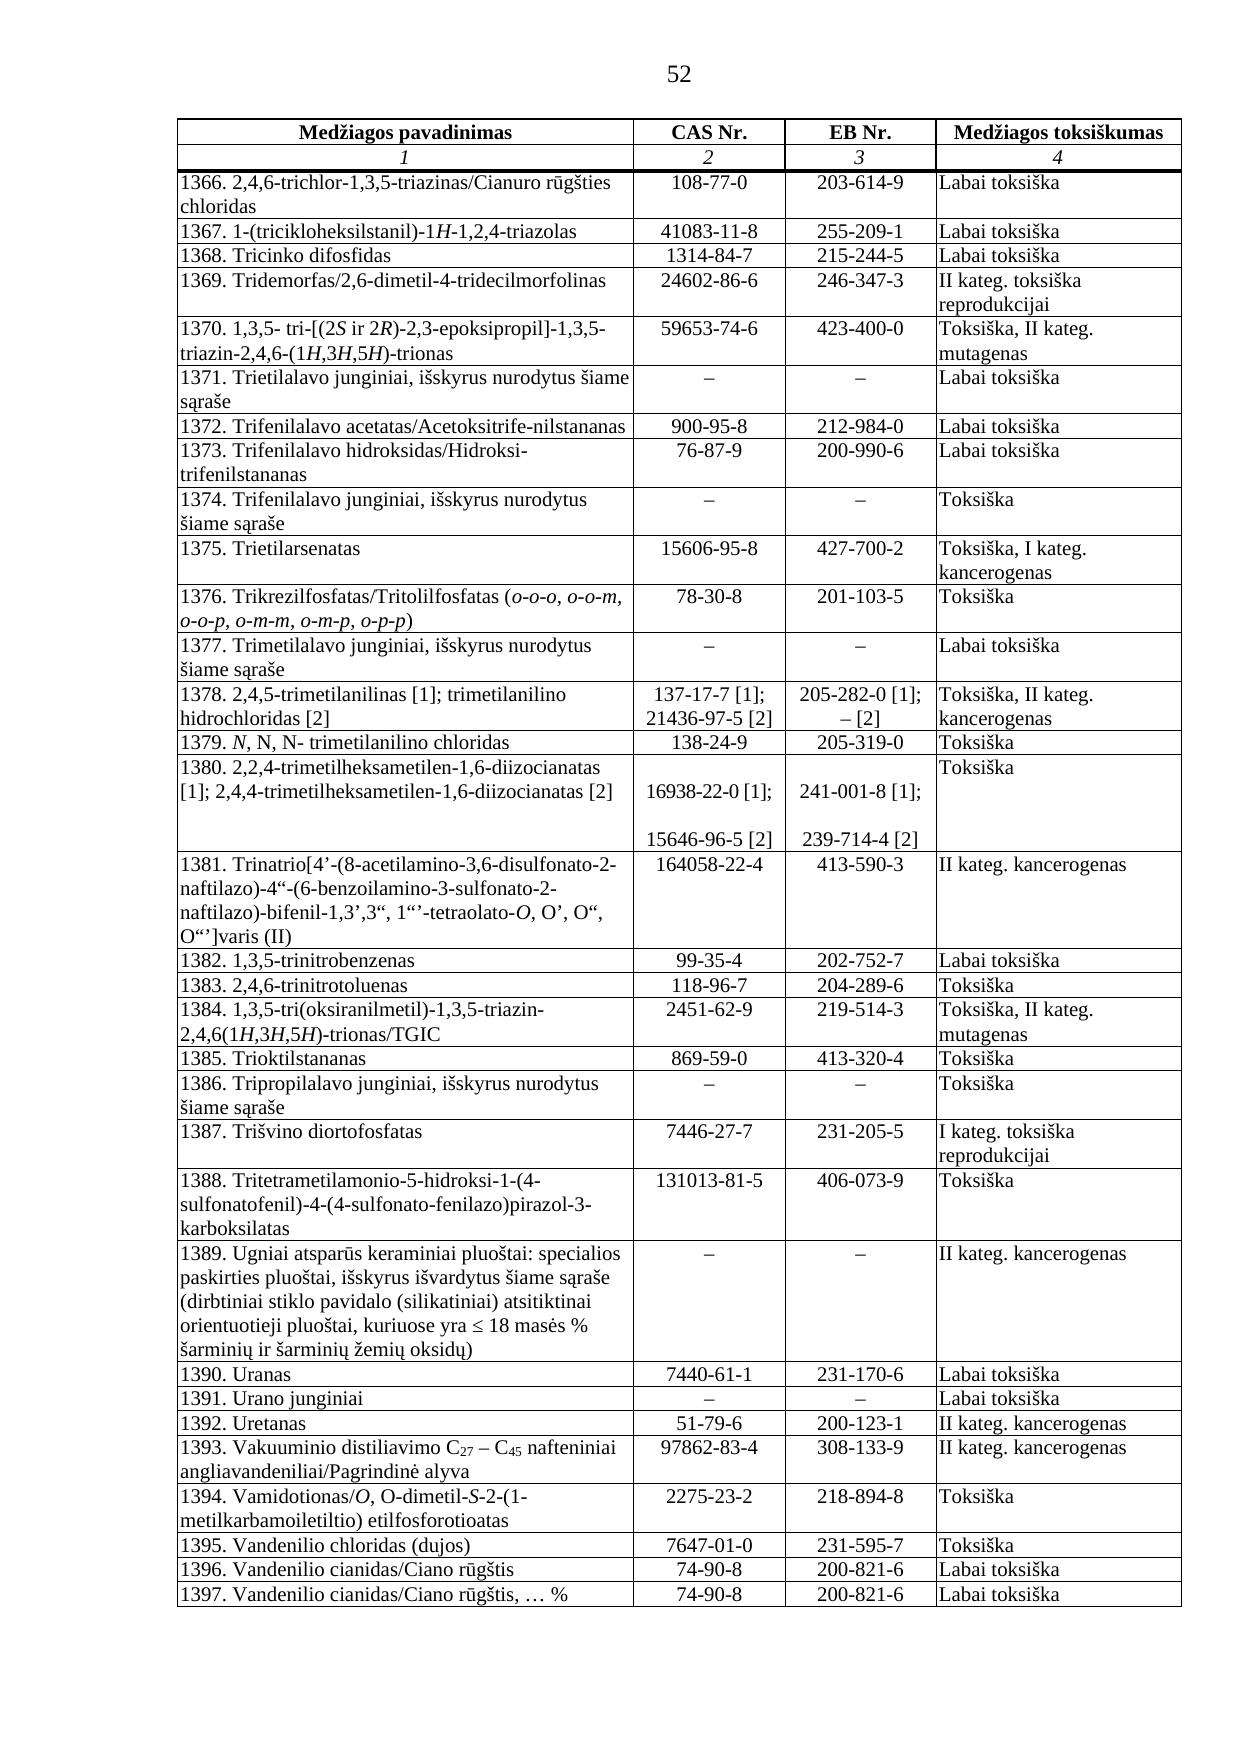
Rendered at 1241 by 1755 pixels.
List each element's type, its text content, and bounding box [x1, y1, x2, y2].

table_cell Toksiška, II kateg. kancerogenas [937, 682, 1181, 729]
table_cell 1374. Trifenilalavo junginiai, išskyrus nurodytus šiame sąraše [178, 488, 633, 535]
table_cell Toksiška, II kateg. mutagenas [937, 317, 1181, 364]
table_cell – [786, 1387, 936, 1410]
table_cell 231-170-6 [786, 1362, 936, 1386]
table_cell 1369. Tridemorfas/2,6-dimetil-4-tridecilmorfolinas [178, 268, 633, 316]
table_cell Labai toksiška [937, 1362, 1181, 1386]
table_cell II kateg. toksiška reprodukcijai [937, 268, 1181, 316]
table_cell 2275-23-2 [634, 1484, 785, 1532]
table_cell 427-700-2 [786, 536, 936, 584]
table_cell 2451-62-9 [634, 998, 785, 1046]
table_cell 241-001-8 [1]; 239-714-4 [2] [786, 755, 936, 851]
table_cell 51-79-6 [634, 1411, 785, 1435]
table_cell Toksiška [937, 585, 1181, 632]
table_cell II kateg. kancerogenas [937, 852, 1181, 948]
table_cell Labai toksiška [937, 1387, 1181, 1410]
table_cell – [786, 1241, 936, 1361]
table_cell 1395. Vandenilio chloridas (dujos) [178, 1533, 633, 1557]
table_cell Labai toksiška [937, 173, 1181, 218]
table_cell Labai toksiška [937, 366, 1181, 413]
table_cell 1389. Ugniai atsparūs keraminiai pluoštai: specialios paskirties pluoštai, išskyrus išvardytus šiame sąraše (dirbtiniai stiklo pavidalo (silikatiniai) atsitiktinai orientuotieji pluoštai, kuriuose yra ≤ 18 masės % šarminių ir šarminių žemių oksidų) [178, 1241, 633, 1361]
table_cell 78-30-8 [634, 585, 785, 632]
table_cell 204-289-6 [786, 973, 936, 997]
table_cell 1397. Vandenilio cianidas/Ciano rūgštis, … % [178, 1582, 633, 1606]
table_cell Toksiška [937, 1169, 1181, 1240]
table_cell 118-96-7 [634, 973, 785, 997]
table_cell 205-282-0 [1]; – [2] [786, 682, 936, 729]
table_cell I kateg. toksiška reprodukcijai [937, 1120, 1181, 1167]
table_cell Toksiška [937, 1047, 1181, 1070]
table_cell 203-614-9 [786, 173, 936, 218]
table_cell 1394. Vamidotionas/O, O-dimetil-S-2-(1-metilkarbamoiletiltio) etilfosforotioatas [178, 1484, 633, 1532]
table_cell 131013-81-5 [634, 1169, 785, 1240]
table_cell 1380. 2,2,4-trimetilheksametilen-1,6-diizocianatas [1]; 2,4,4-trimetilheksametilen-1,6-diizocianatas [2] [178, 755, 633, 851]
table_cell Toksiška [937, 755, 1181, 851]
table_cell 138-24-9 [634, 731, 785, 754]
table_cell 1392. Uretanas [178, 1411, 633, 1435]
table_cell 99-35-4 [634, 949, 785, 972]
table_cell 1386. Tripropilalavo junginiai, išskyrus nurodytus šiame sąraše [178, 1071, 633, 1119]
table_cell 1379. N, N, N- trimetilanilino chloridas [178, 731, 633, 754]
table_cell 215-244-5 [786, 244, 936, 267]
table_cell – [634, 1071, 785, 1119]
table_cell 164058-22-4 [634, 852, 785, 948]
table_cell 212-984-0 [786, 414, 936, 438]
table_header Medžiagos toksiškumas [937, 120, 1181, 144]
table_cell Toksiška [937, 1484, 1181, 1532]
table_cell 1393. Vakuuminio distiliavimo C27 – C45 nafteniniai angliavandeniliai/Pagrindinė alyva [178, 1436, 633, 1483]
table_cell 3 [786, 145, 935, 169]
table_cell 200-123-1 [786, 1411, 936, 1435]
table_cell 200-821-6 [786, 1558, 936, 1581]
table_cell Toksiška, II kateg. mutagenas [937, 998, 1181, 1046]
table_cell 76-87-9 [634, 439, 785, 486]
table_cell 74-90-8 [634, 1558, 785, 1581]
table_cell 219-514-3 [786, 998, 936, 1046]
table_cell 413-320-4 [786, 1047, 936, 1070]
table_cell 200-821-6 [786, 1582, 936, 1606]
table_cell 1378. 2,4,5-trimetilanilinas [1]; trimetilanilino hidrochloridas [2] [178, 682, 633, 729]
table_cell – [786, 488, 936, 535]
table_header EB Nr. [786, 120, 935, 144]
table_cell 1376. Trikrezilfosfatas/Tritolilfosfatas (o-o-o, o-o-m, o-o-p, o-m-m, o-m-p, o-p-p) [178, 585, 633, 632]
table_cell 1382. 1,3,5-trinitrobenzenas [178, 949, 633, 972]
table_cell – [634, 1387, 785, 1410]
table_cell Labai toksiška [937, 633, 1181, 681]
table_cell Toksiška [937, 1071, 1181, 1119]
table_cell 1383. 2,4,6-trinitrotoluenas [178, 973, 633, 997]
table_cell Labai toksiška [937, 949, 1181, 972]
table_cell 1396. Vandenilio cianidas/Ciano rūgštis [178, 1558, 633, 1581]
table_cell Toksiška [937, 1533, 1181, 1557]
table_cell Toksiška, I kateg. kancerogenas [937, 536, 1181, 584]
table_cell Labai toksiška [937, 414, 1181, 438]
table_cell II kateg. kancerogenas [937, 1411, 1181, 1435]
table_cell II kateg. kancerogenas [937, 1241, 1181, 1361]
table_cell 7440-61-1 [634, 1362, 785, 1386]
table_cell 1381. Trinatrio[4’-(8-acetilamino-3,6-disulfonato-2-naftilazo)-4“-(6-benzoilamino-3-sulfonato-2-naftilazo)-bifenil-1,3’,3“, 1“’-tetraolato-O, O’, O“, O“’]varis (II) [178, 852, 633, 948]
table_cell 231-205-5 [786, 1120, 936, 1167]
table_cell 1384. 1,3,5-tri(oksiranilmetil)-1,3,5-triazin-2,4,6(1H,3H,5H)-trionas/TGIC [178, 998, 633, 1046]
table_cell – [786, 1071, 936, 1119]
table_cell 900-95-8 [634, 414, 785, 438]
table_cell 308-133-9 [786, 1436, 936, 1483]
table_cell 74-90-8 [634, 1582, 785, 1606]
table_cell Toksiška [937, 488, 1181, 535]
table_cell 4 [937, 145, 1181, 169]
table_cell 7647-01-0 [634, 1533, 785, 1557]
table_cell 1388. Tritetrametilamonio-5-hidroksi-1-(4-sulfonatofenil)-4-(4-sulfonato-fenilazo)pirazol-3-karboksilatas [178, 1169, 633, 1240]
table_cell Labai toksiška [937, 219, 1181, 243]
table_cell 202-752-7 [786, 949, 936, 972]
table_cell 1368. Tricinko difosfidas [178, 244, 633, 267]
table_cell II kateg. kancerogenas [937, 1436, 1181, 1483]
table_cell 1387. Trišvino diortofosfatas [178, 1120, 633, 1167]
table_cell – [786, 366, 936, 413]
table_cell – [634, 1241, 785, 1361]
table_cell Toksiška [937, 973, 1181, 997]
table_cell 1373. Trifenilalavo hidroksidas/Hidroksi-trifenilstananas [178, 439, 633, 486]
table_cell 1371. Trietilalavo junginiai, išskyrus nurodytus šiame sąraše [178, 366, 633, 413]
table_header CAS Nr. [634, 120, 784, 144]
table_cell 16938-22-0 [1]; 15646-96-5 [2] [634, 755, 785, 851]
table_cell – [634, 366, 785, 413]
table_cell 2 [634, 145, 784, 169]
table_cell 231-595-7 [786, 1533, 936, 1557]
table_cell 1314-84-7 [634, 244, 785, 267]
table_cell 1 [178, 145, 633, 169]
table_cell 218-894-8 [786, 1484, 936, 1532]
table_cell 137-17-7 [1]; 21436-97-5 [2] [634, 682, 785, 729]
table_cell – [786, 633, 936, 681]
table_cell 24602-86-6 [634, 268, 785, 316]
table_cell 1390. Uranas [178, 1362, 633, 1386]
table_cell 406-073-9 [786, 1169, 936, 1240]
table_cell 108-77-0 [634, 173, 785, 218]
table_cell 41083-11-8 [634, 219, 785, 243]
table_cell 1367. 1-(tricikloheksilstanil)-1H-1,2,4-triazolas [178, 219, 633, 243]
table_cell 97862-83-4 [634, 1436, 785, 1483]
table_cell – [634, 488, 785, 535]
table_cell – [634, 633, 785, 681]
table_cell Labai toksiška [937, 244, 1181, 267]
table_cell Labai toksiška [937, 1558, 1181, 1581]
table_cell 7446-27-7 [634, 1120, 785, 1167]
table_header Medžiagos pavadinimas [178, 120, 633, 144]
table_cell 246-347-3 [786, 268, 936, 316]
table_cell 1366. 2,4,6-trichlor-1,3,5-triazinas/Cianuro rūgšties chloridas [178, 173, 633, 218]
table_cell Labai toksiška [937, 439, 1181, 486]
table_cell 255-209-1 [786, 219, 936, 243]
table_cell 15606-95-8 [634, 536, 785, 584]
table_cell Labai toksiška [937, 1582, 1181, 1606]
table_cell 1375. Trietilarsenatas [178, 536, 633, 584]
table_cell 413-590-3 [786, 852, 936, 948]
table_cell 205-319-0 [786, 731, 936, 754]
table_cell 1385. Trioktilstananas [178, 1047, 633, 1070]
table_cell 59653-74-6 [634, 317, 785, 364]
table_cell 1370. 1,3,5- tri-[(2S ir 2R)-2,3-epoksipropil]-1,3,5-triazin-2,4,6-(1H,3H,5H)-trionas [178, 317, 633, 364]
table_cell 1377. Trimetilalavo junginiai, išskyrus nurodytus šiame sąraše [178, 633, 633, 681]
table_cell Toksiška [937, 731, 1181, 754]
table_cell 869-59-0 [634, 1047, 785, 1070]
table_cell 1391. Urano junginiai [178, 1387, 633, 1410]
table_cell 423-400-0 [786, 317, 936, 364]
table_cell 200-990-6 [786, 439, 936, 486]
table_cell 201-103-5 [786, 585, 936, 632]
table_cell 1372. Trifenilalavo acetatas/Acetoksitrife-nilstananas [178, 414, 633, 438]
